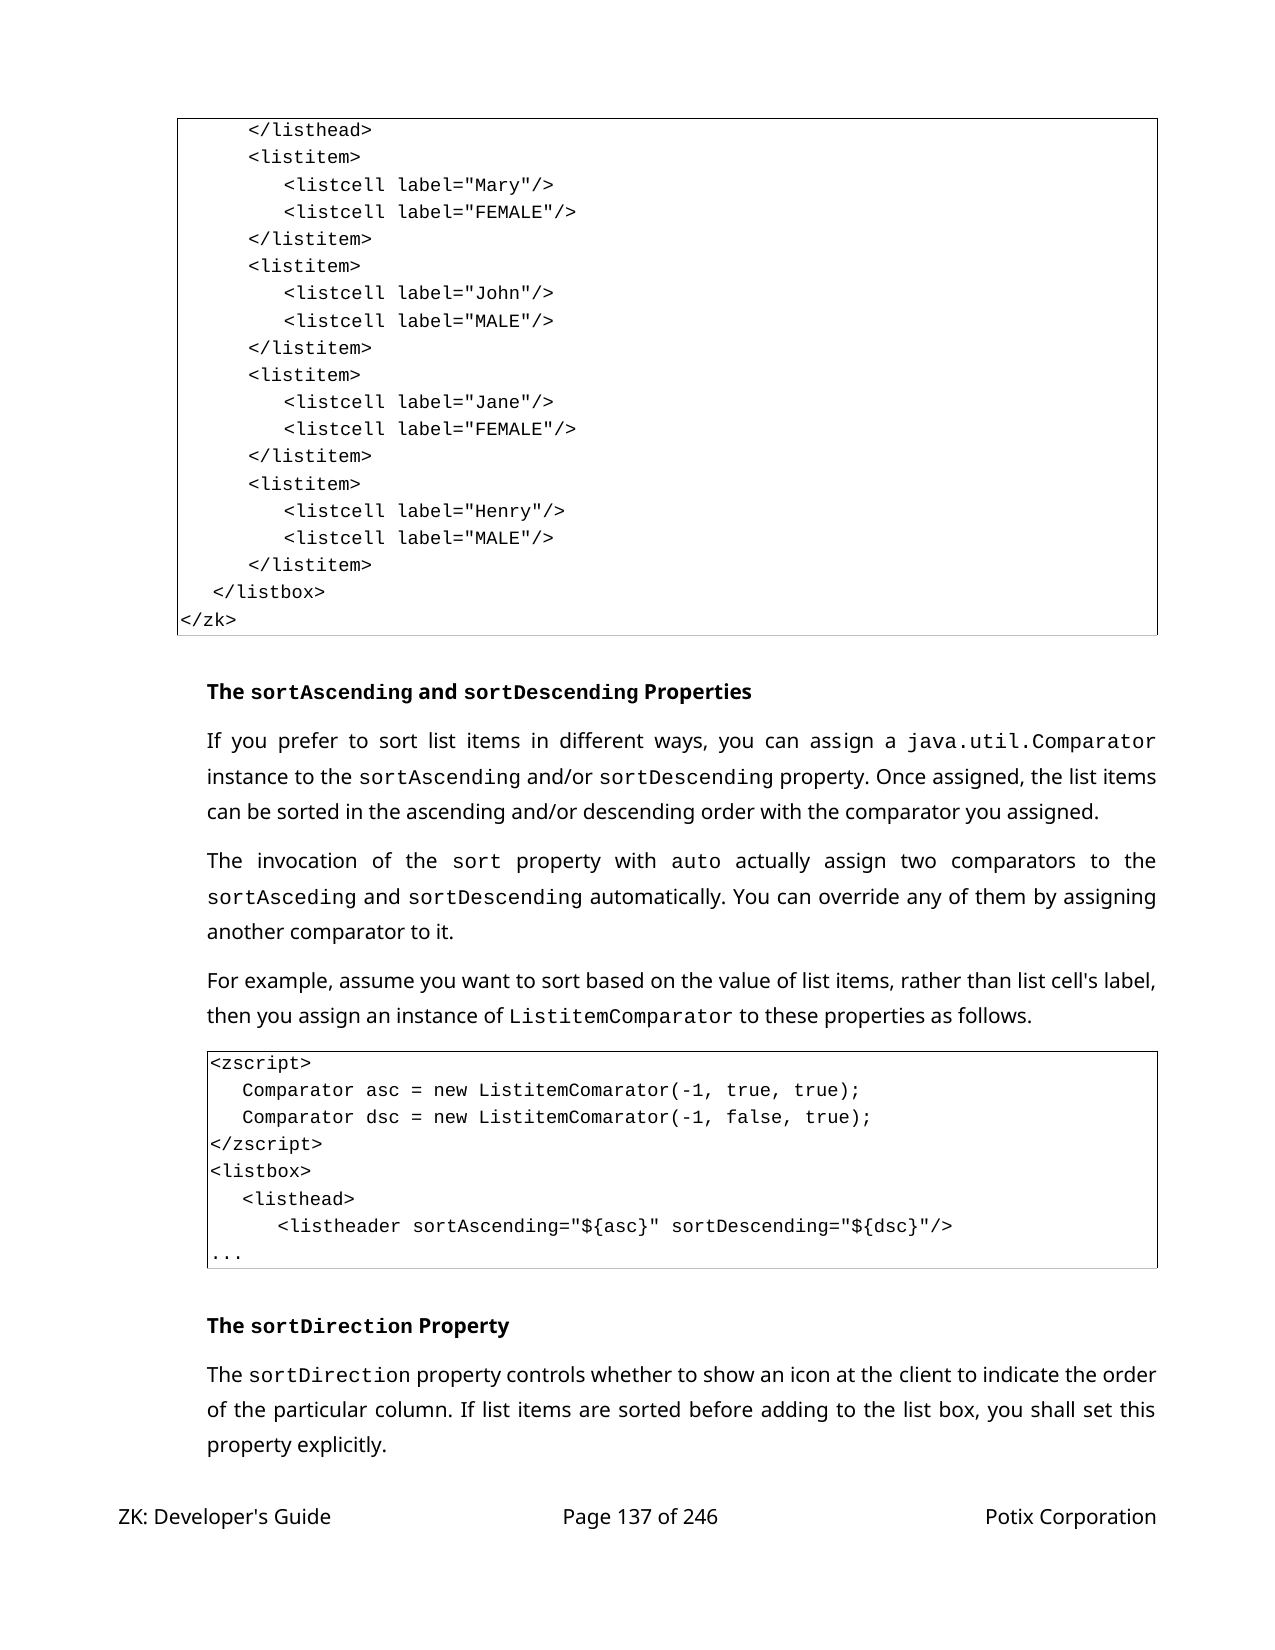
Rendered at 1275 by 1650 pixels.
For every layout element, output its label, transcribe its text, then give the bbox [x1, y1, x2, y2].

text If you prefer to sort list items in different ways, you can assign a java.util.Comparator instance to the sortAscending and/or sortDescending property. Once assigned, the list items can be sorted in the ascending and/or descending order with the comparator you assigned. [207, 726, 1157, 826]
text <listitem> [178, 254, 1157, 278]
text </listbox> [178, 580, 1157, 604]
text <listcell label="FEMALE"/> [178, 417, 1157, 441]
text For example, assume you want to sort based on the value of list items, rather than list cell's label, then you assign an instance of ListitemComparator to these properties as follows. [207, 966, 1157, 1030]
text </listhead> [178, 119, 1157, 142]
text The sortDirection property controls whether to show an icon at the client to indicate the order of the particular column. If list items are sorted before adding to the list box, you shall set this property explicitly. [207, 1360, 1157, 1459]
text </zk> [178, 607, 1157, 635]
text <listcell label="FEMALE"/> [178, 200, 1157, 224]
text Comparator dsc = new ListitemComarator(-1, false, true); [208, 1105, 1157, 1129]
text <listcell label="MALE"/> [178, 308, 1157, 333]
text <listcell label="Jane"/> [178, 390, 1157, 414]
text <listbox> [208, 1159, 1157, 1184]
text </listitem> [178, 227, 1157, 251]
text </listitem> [178, 444, 1157, 469]
text Comparator asc = new ListitemComarator(-1, true, true); [208, 1078, 1157, 1102]
text </listitem> [178, 336, 1157, 360]
text <listitem> [178, 472, 1157, 496]
subtitle The sortAscending and sortDescending Properties [207, 677, 1157, 706]
text <listcell label="MALE"/> [178, 526, 1157, 550]
text <listcell label="Mary"/> [178, 172, 1157, 197]
text <listhead> [208, 1187, 1157, 1211]
text <listcell label="John"/> [178, 281, 1157, 306]
subtitle The sortDirection Property [207, 1311, 1157, 1339]
text ... [208, 1241, 1157, 1268]
text <listitem> [178, 363, 1157, 387]
text </listitem> [178, 553, 1157, 577]
text </zscript> [208, 1132, 1157, 1156]
text <listheader sortAscending="${asc}" sortDescending="${dsc}"/> [208, 1214, 1157, 1238]
text <listcell label="Henry"/> [178, 499, 1157, 523]
text The invocation of the sort property with auto actually assign two comparators to the sortAsceding and sortDescending automatically. You can override any of them by assigning another comparator to it. [207, 846, 1157, 946]
text <listitem> [178, 145, 1157, 169]
text <zscript> [208, 1052, 1157, 1075]
